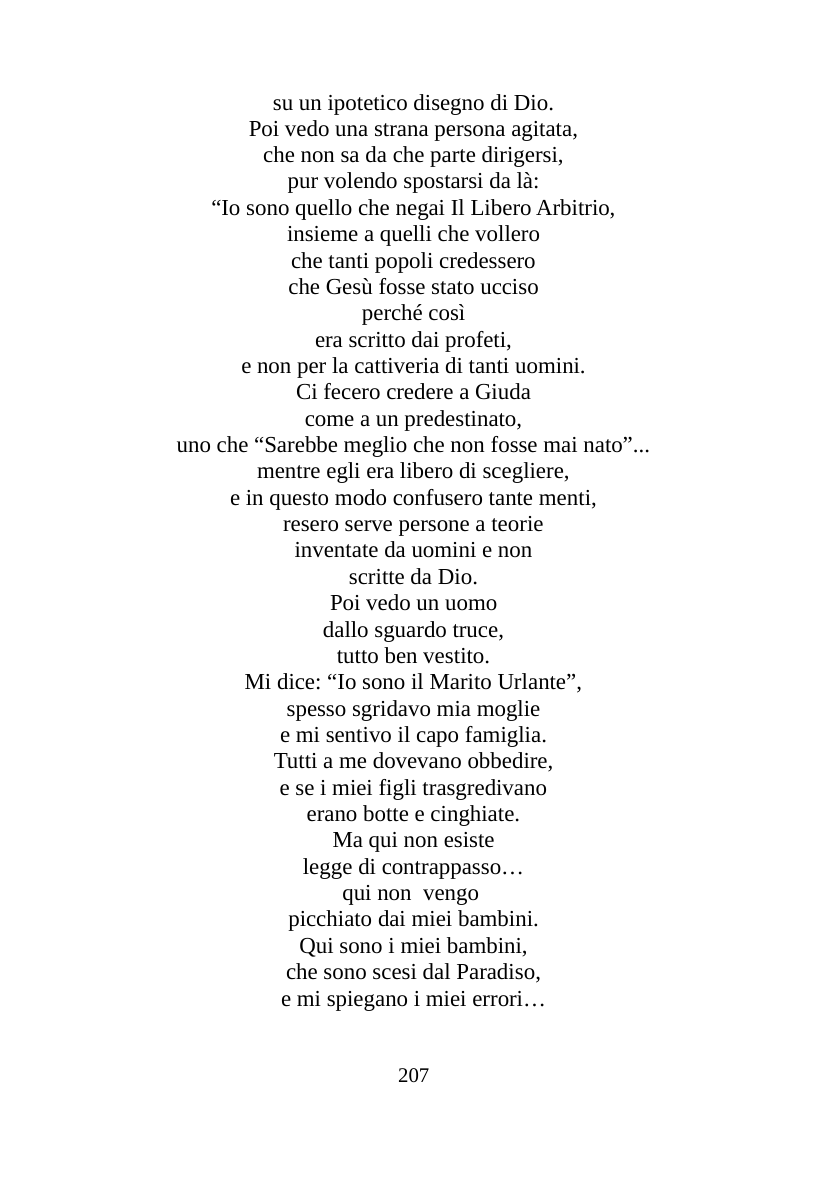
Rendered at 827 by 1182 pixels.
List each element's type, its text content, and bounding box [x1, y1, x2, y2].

text era scritto dai profeti, [88, 326, 738, 352]
text erano botte e cinghiate. [88, 800, 738, 826]
text qui non vengo [88, 879, 738, 906]
text spesso sgridavo mia moglie [88, 695, 738, 721]
text pur volendo spostarsi da là: [88, 168, 738, 194]
text e se i miei figli trasgredivano [88, 774, 738, 800]
text uno che “Sarebbe meglio che non fosse mai nato”... [88, 431, 738, 457]
text Poi vedo un uomo [88, 589, 738, 616]
text che Gesù fosse stato ucciso [88, 273, 738, 299]
text Qui sono i miei bambini, [88, 932, 738, 958]
text scritte da Dio. [88, 563, 738, 589]
text picchiato dai miei bambini. [88, 906, 738, 932]
text e non per la cattiveria di tanti uomini. [88, 352, 738, 378]
text resero serve persone a teorie [88, 510, 738, 537]
text Mi dice: “Io sono il Marito Urlante”, [88, 668, 738, 695]
text insieme a quelli che vollero [88, 220, 738, 247]
text Ci fecero credere a Giuda [88, 378, 738, 405]
text e mi spiegano i miei errori… [88, 984, 738, 1011]
text che tanti popoli credessero [88, 247, 738, 273]
text tutto ben vestito. [88, 642, 738, 668]
text Poi vedo una strana persona agitata, [88, 115, 738, 141]
text su un ipotetico disegno di Dio. [88, 88, 738, 115]
text che non sa da che parte dirigersi, [88, 141, 738, 168]
text perché così [88, 299, 738, 326]
text dallo sguardo truce, [88, 616, 738, 642]
text Ma qui non esiste [88, 826, 738, 853]
text Tutti a me dovevano obbedire, [88, 747, 738, 774]
text inventate da uomini e non [88, 537, 738, 563]
text legge di contrappasso… [88, 853, 738, 879]
text e in questo modo confusero tante menti, [88, 484, 738, 510]
text “Io sono quello che negai Il Libero Arbitrio, [88, 194, 738, 220]
text come a un predestinato, [88, 405, 738, 431]
text e mi sentivo il capo famiglia. [88, 721, 738, 747]
text mentre egli era libero di scegliere, [88, 457, 738, 484]
text che sono scesi dal Paradiso, [88, 958, 738, 984]
